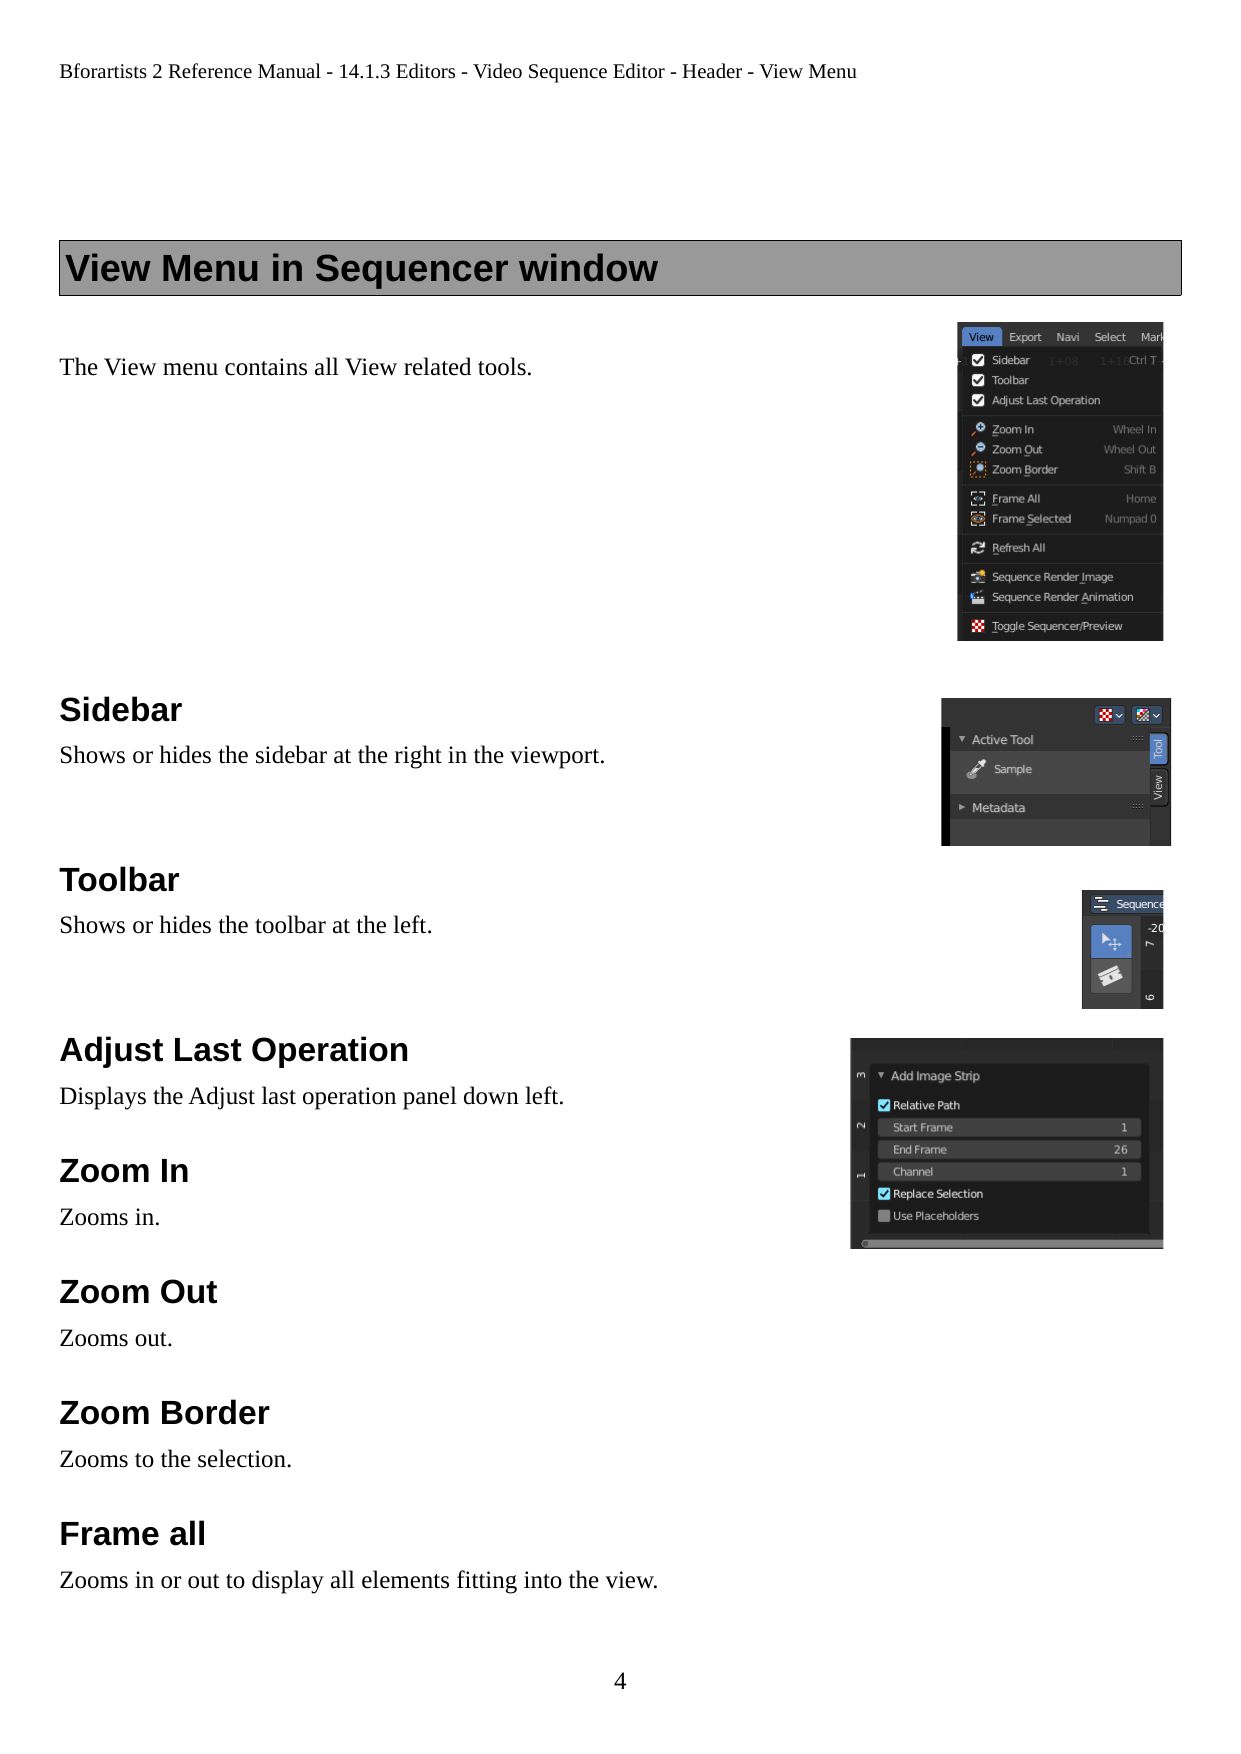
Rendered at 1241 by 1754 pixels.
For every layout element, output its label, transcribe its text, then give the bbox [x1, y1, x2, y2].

subtitle Toolbar [59, 859, 1181, 898]
picture [957, 322, 1164, 641]
subtitle Zoom In [59, 1151, 850, 1189]
subtitle Sidebar [59, 689, 1181, 728]
text Displays the Adjust last operation panel down left. [59, 1081, 850, 1109]
picture [941, 698, 1172, 846]
picture [1080, 890, 1164, 1009]
subtitle Zoom Out [59, 1272, 1181, 1310]
text Zooms out. [59, 1323, 1181, 1352]
text Shows or hides the sidebar at the right in the viewport. [59, 741, 941, 769]
subtitle Zoom Border [59, 1393, 1181, 1431]
picture [850, 1038, 1164, 1249]
text Zooms to the selection. [59, 1444, 1181, 1473]
table_header View Menu in Sequencer window [60, 241, 1181, 295]
text Zooms in or out to display all elements fitting into the view. [59, 1565, 1181, 1594]
text Zooms in. [59, 1202, 850, 1231]
subtitle Adjust Last Operation [59, 1029, 1181, 1068]
subtitle Frame all [59, 1514, 1181, 1552]
text [1164, 1202, 1181, 1231]
subtitle [1164, 1151, 1181, 1189]
text The View menu contains all View related tools. [59, 352, 957, 381]
text Shows or hides the toolbar at the left. [59, 911, 1080, 939]
